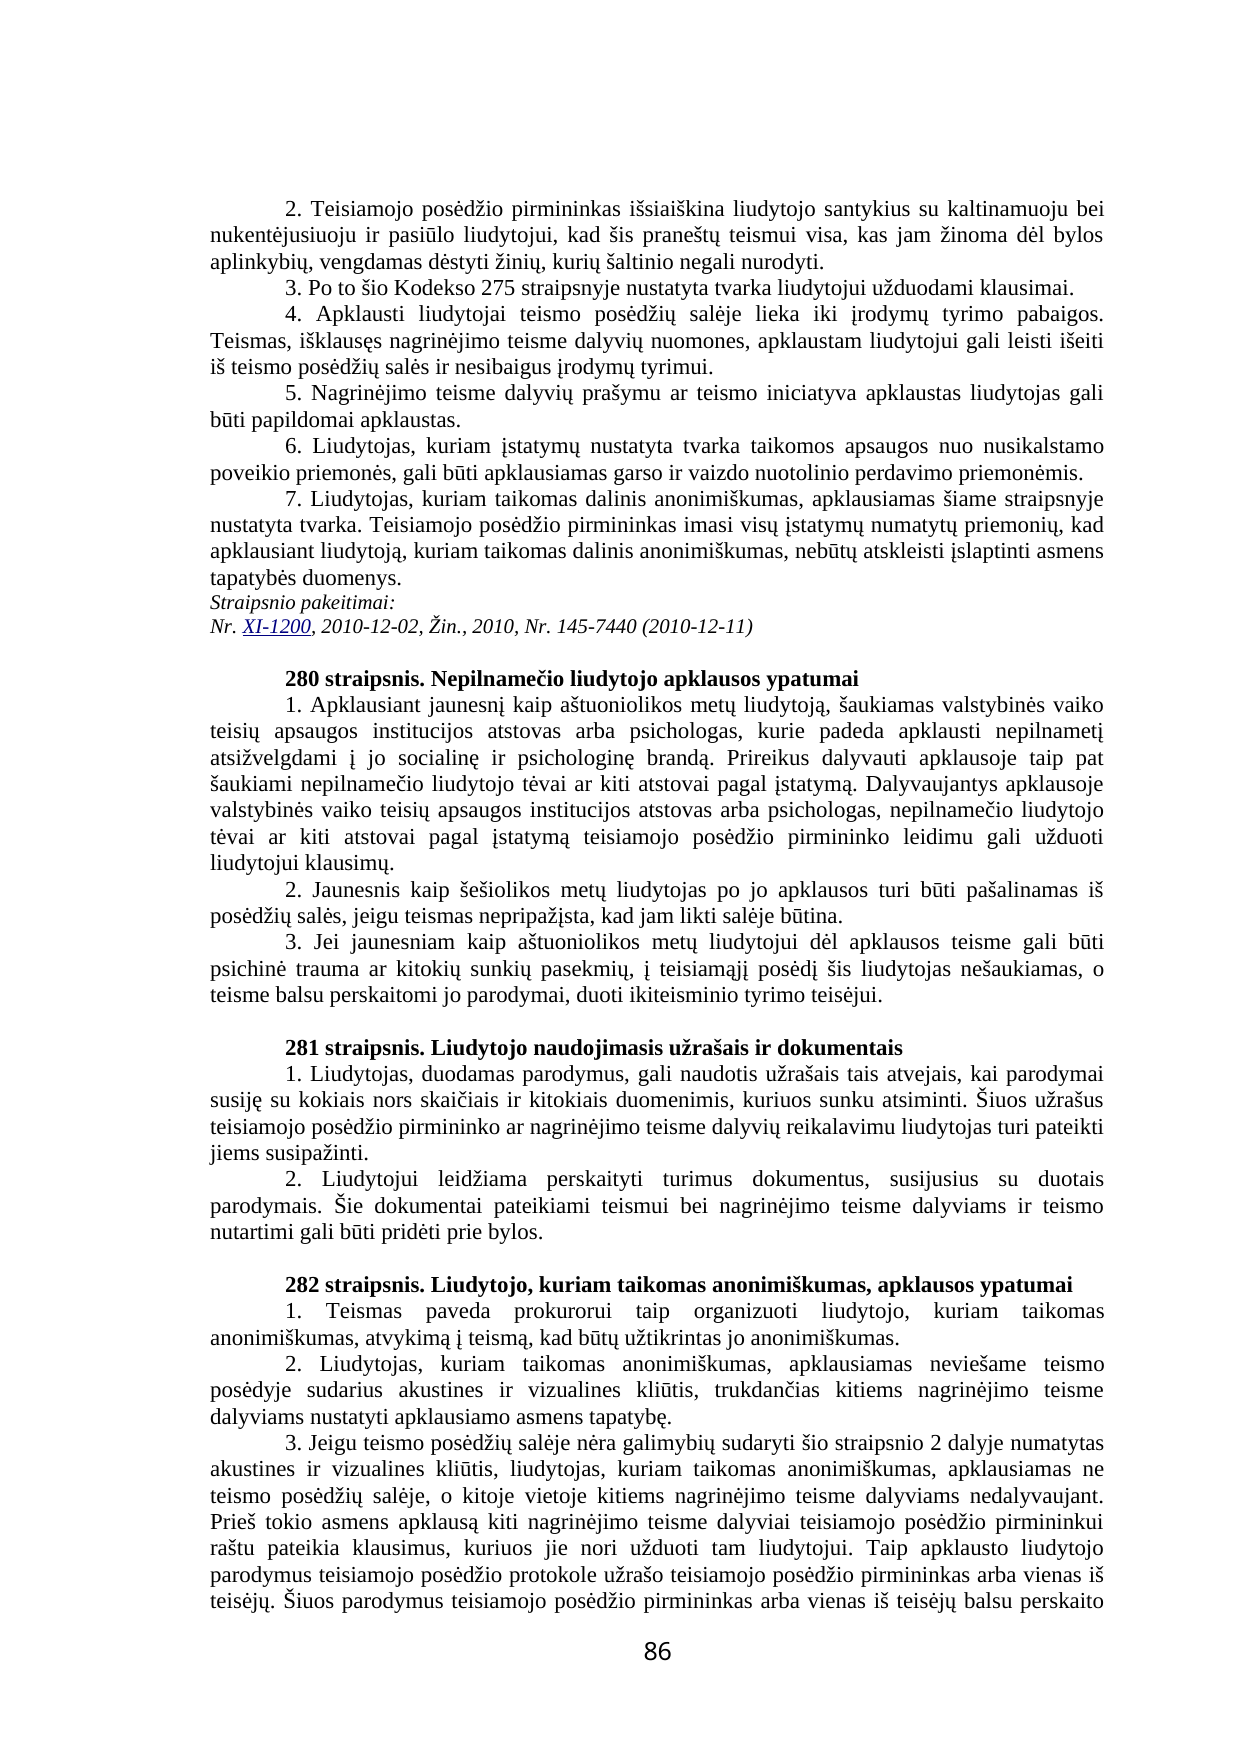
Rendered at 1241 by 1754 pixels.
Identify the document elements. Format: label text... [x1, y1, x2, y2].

text Straipsnio pakeitimai: [210, 590, 1106, 614]
text 7. Liudytojas, kuriam taikomas dalinis anonimiškumas, apklausiamas šiame straipsnyje nustatyta tvarka. Teisiamojo posėdžio pirmininkas imasi visų įstatymų numatytų priemonių, kad apklausiant liudytoją, kuriam taikomas dalinis anonimiškumas, nebūtų atskleisti įslaptinti asmens tapatybės duomenys. [210, 485, 1106, 590]
text Nr. XI-1200, 2010-12-02, Žin., 2010, Nr. 145-7440 (2010-12-11) [210, 614, 1106, 638]
text 6. Liudytojas, kuriam įstatymų nustatyta tvarka taikomos apsaugos nuo nusikalstamo poveikio priemonės, gali būti apklausiamas garso ir vaizdo nuotolinio perdavimo priemonėmis. [210, 432, 1106, 485]
text 3. Jeigu teismo posėdžių salėje nėra galimybių sudaryti šio straipsnio 2 dalyje numatytas akustines ir vizualines kliūtis, liudytojas, kuriam taikomas anonimiškumas, apklausiamas ne teismo posėdžių salėje, o kitoje vietoje kitiems nagrinėjimo teisme dalyviams nedalyvaujant. Prieš tokio asmens apklausą kiti nagrinėjimo teisme dalyviai teisiamojo posėdžio pirmininkui raštu pateikia klausimus, kuriuos jie nori užduoti tam liudytojui. Taip apklausto liudytojo parodymus teisiamojo posėdžio protokole užrašo teisiamojo posėdžio pirmininkas arba vienas iš teisėjų. Šiuos parodymus teisiamojo posėdžio pirmininkas arba vienas iš teisėjų balsu perskaito [210, 1429, 1106, 1613]
text 282 straipsnis. Liudytojo, kuriam taikomas anonimiškumas, apklausos ypatumai [285, 1271, 1106, 1297]
text 1. Teismas paveda prokurorui taip organizuoti liudytojo, kuriam taikomas anonimiškumas, atvykimą į teismą, kad būtų užtikrintas jo anonimiškumas. [210, 1297, 1106, 1350]
text 3. Po to šio Kodekso 275 straipsnyje nustatyta tvarka liudytojui užduodami klausimai. [210, 274, 1106, 300]
text 281 straipsnis. Liudytojo naudojimasis užrašais ir dokumentais [210, 1034, 1106, 1060]
text 3. Jei jaunesniam kaip aštuoniolikos metų liudytojui dėl apklausos teisme gali būti psichinė trauma ar kitokių sunkių pasekmių, į teisiamąjį posėdį šis liudytojas nešaukiamas, o teisme balsu perskaitomi jo parodymai, duoti ikiteisminio tyrimo teisėjui. [210, 928, 1106, 1007]
text 2. Teisiamojo posėdžio pirmininkas išsiaiškina liudytojo santykius su kaltinamuoju bei nukentėjusiuoju ir pasiūlo liudytojui, kad šis praneštų teismui visa, kas jam žinoma dėl bylos aplinkybių, vengdamas dėstyti žinių, kurių šaltinio negali nurodyti. [210, 195, 1106, 274]
text 2. Liudytojui leidžiama perskaityti turimus dokumentus, susijusius su duotais parodymais. Šie dokumentai pateikiami teismui bei nagrinėjimo teisme dalyviams ir teismo nutartimi gali būti pridėti prie bylos. [210, 1166, 1106, 1244]
text 4. Apklausti liudytojai teismo posėdžių salėje lieka iki įrodymų tyrimo pabaigos. Teismas, išklausęs nagrinėjimo teisme dalyvių nuomones, apklaustam liudytojui gali leisti išeiti iš teismo posėdžių salės ir nesibaigus įrodymų tyrimui. [210, 300, 1106, 379]
text 5. Nagrinėjimo teisme dalyvių prašymu ar teismo iniciatyva apklaustas liudytojas gali būti papildomai apklaustas. [210, 379, 1106, 432]
text 2. Jaunesnis kaip šešiolikos metų liudytojas po jo apklausos turi būti pašalinamas iš posėdžių salės, jeigu teismas nepripažįsta, kad jam likti salėje būtina. [210, 876, 1106, 928]
text 280 straipsnis. Nepilnamečio liudytojo apklausos ypatumai [210, 665, 1106, 691]
text 1. Apklausiant jaunesnį kaip aštuoniolikos metų liudytoją, šaukiamas valstybinės vaiko teisių apsaugos institucijos atstovas arba psichologas, kurie padeda apklausti nepilnametį atsižvelgdami į jo socialinę ir psichologinę brandą. Prireikus dalyvauti apklausoje taip pat šaukiami nepilnamečio liudytojo tėvai ar kiti atstovai pagal įstatymą. Dalyvaujantys apklausoje valstybinės vaiko teisių apsaugos institucijos atstovas arba psichologas, nepilnamečio liudytojo tėvai ar kiti atstovai pagal įstatymą teisiamojo posėdžio pirmininko leidimu gali užduoti liudytojui klausimų. [210, 691, 1106, 876]
text 1. Liudytojas, duodamas parodymus, gali naudotis užrašais tais atvejais, kai parodymai susiję su kokiais nors skaičiais ir kitokiais duomenimis, kuriuos sunku atsiminti. Šiuos užrašus teisiamojo posėdžio pirmininko ar nagrinėjimo teisme dalyvių reikalavimu liudytojas turi pateikti jiems susipažinti. [210, 1060, 1106, 1166]
text 2. Liudytojas, kuriam taikomas anonimiškumas, apklausiamas neviešame teismo posėdyje sudarius akustines ir vizualines kliūtis, trukdančias kitiems nagrinėjimo teisme dalyviams nustatyti apklausiamo asmens tapatybę. [210, 1350, 1106, 1429]
